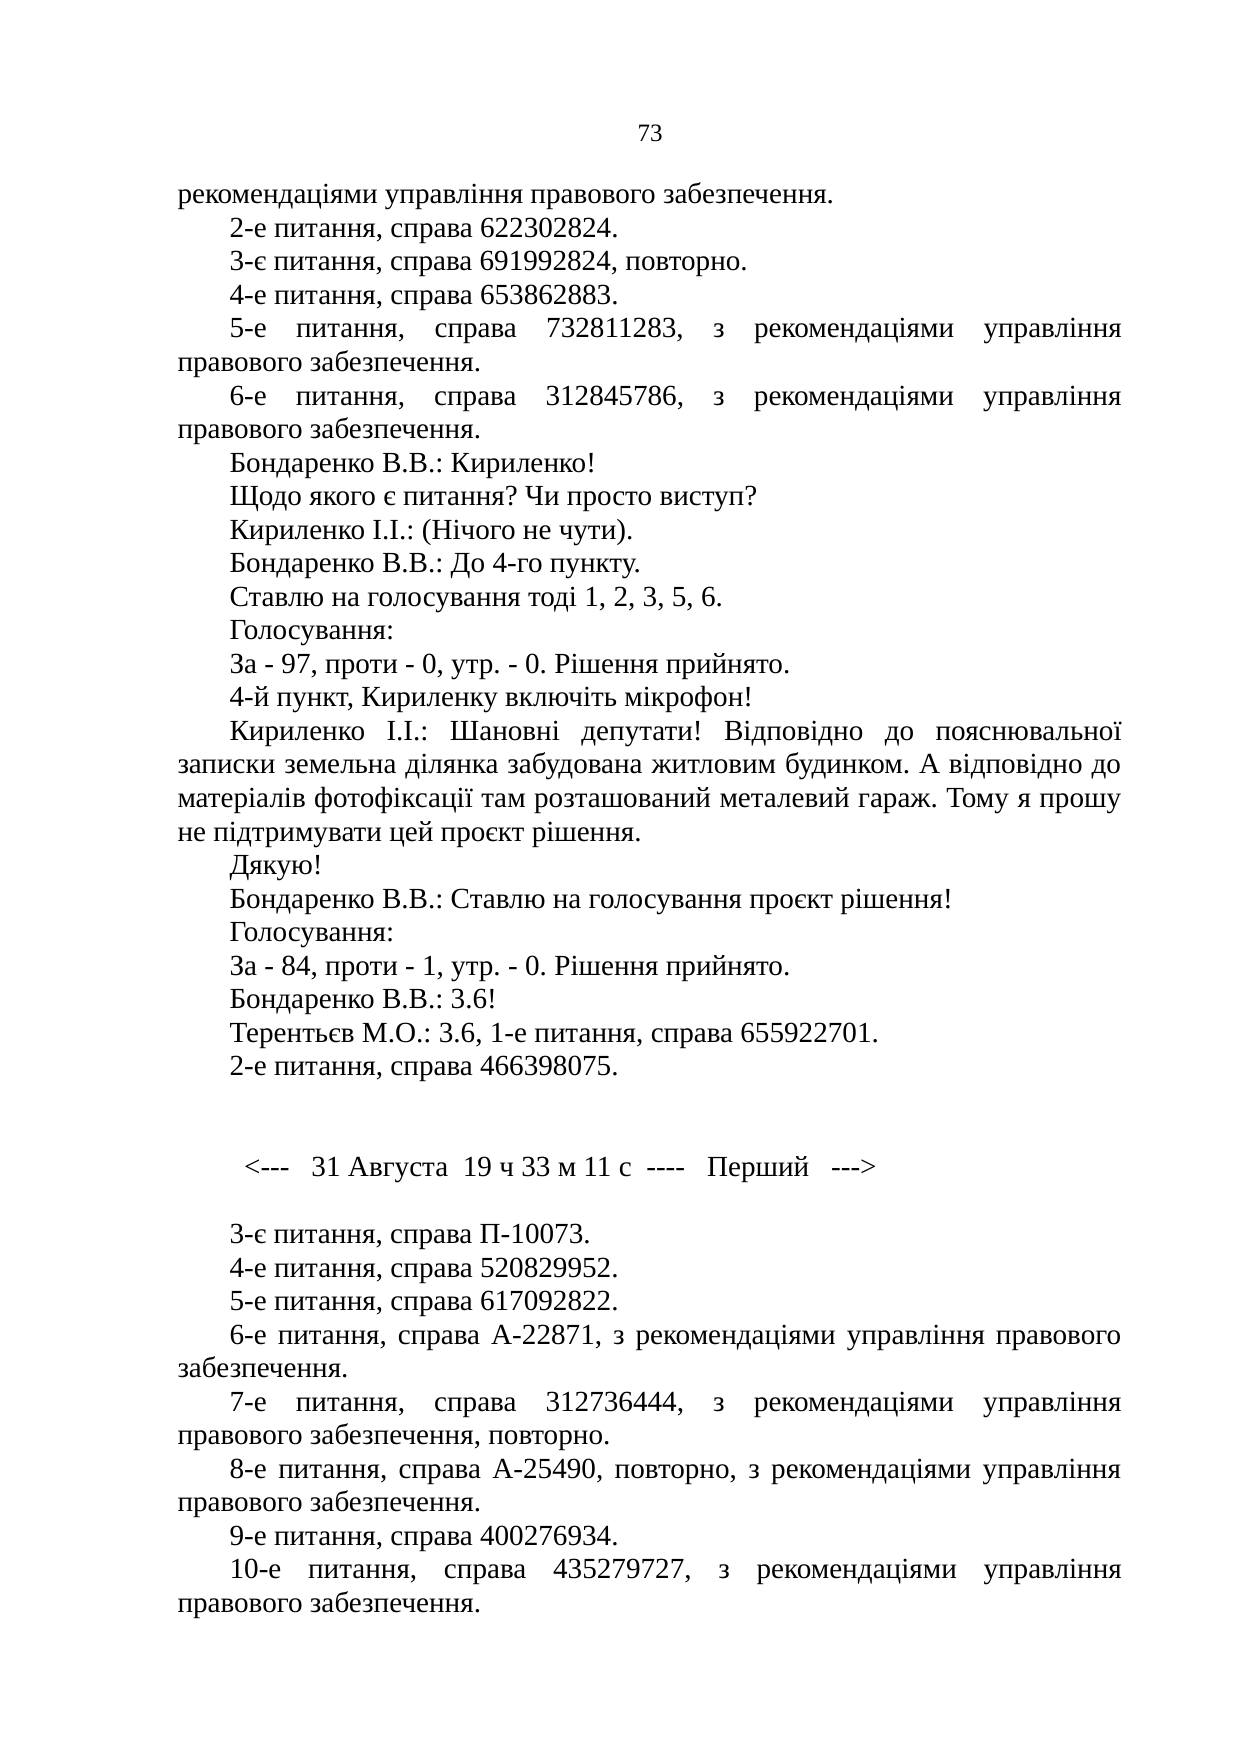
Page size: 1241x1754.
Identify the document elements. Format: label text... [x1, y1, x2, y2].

text 9-е питання, справа 400276934. [177, 1518, 1122, 1552]
text 4-е питання, справа 520829952. [177, 1250, 1122, 1283]
text 5-е питання, справа 732811283, з рекомендаціями управління правового забезпечення. [177, 311, 1122, 378]
text Голосування: [177, 914, 1122, 948]
text 6-е питання, справа А-22871, з рекомендаціями управління правового забезпечення. [177, 1317, 1122, 1384]
text 2-е питання, справа 622302824. [177, 210, 1122, 243]
text Кириленко І.І.: (Нічого не чути). [177, 512, 1122, 545]
text 7-е питання, справа 312736444, з рекомендаціями управління правового забезпечення, повторно. [177, 1384, 1122, 1451]
text рекомендаціями управління правового забезпечення. [177, 176, 1122, 210]
text 3-є питання, справа П-10073. [177, 1216, 1122, 1250]
text Дякую! [177, 847, 1122, 881]
text Терентьєв М.О.: 3.6, 1-е питання, справа 655922701. [177, 1015, 1122, 1048]
text Бондаренко В.В.: Ставлю на голосування проєкт рішення! [177, 881, 1122, 914]
text Голосування: [177, 612, 1122, 646]
text 6-е питання, справа 312845786, з рекомендаціями управління правового забезпечення. [177, 378, 1122, 445]
text Щодо якого є питання? Чи просто виступ? [177, 478, 1122, 512]
text За - 97, проти - 0, утр. - 0. Рішення прийнято. [177, 646, 1122, 679]
text Бондаренко В.В.: 3.6! [177, 981, 1122, 1015]
text 3-є питання, справа 691992824, повторно. [177, 243, 1122, 277]
text 4-й пункт, Кириленку включіть мікрофон! [177, 679, 1122, 713]
text 8-е питання, справа А-25490, повторно, з рекомендаціями управління правового забезпечення. [177, 1451, 1122, 1518]
text 5-е питання, справа 617092822. [177, 1283, 1122, 1317]
text Бондаренко В.В.: До 4-го пункту. [177, 545, 1122, 579]
text <--- 31 Августа 19 ч 33 м 11 с ---- Перший ---> [177, 1149, 1122, 1183]
text Ставлю на голосування тоді 1, 2, 3, 5, 6. [177, 579, 1122, 612]
text Бондаренко В.В.: Кириленко! [177, 445, 1122, 478]
text За - 84, проти - 1, утр. - 0. Рішення прийнято. [177, 948, 1122, 981]
text Кириленко І.І.: Шановні депутати! Відповідно до пояснювальної записки земельна ділянка забудована житловим будинком. А відповідно до матеріалів фотофіксації там розташований металевий гараж. Тому я прошу не підтримувати цей проєкт рішення. [177, 713, 1122, 847]
text 10-е питання, справа 435279727, з рекомендаціями управління правового забезпечення. [177, 1552, 1122, 1619]
text 2-е питання, справа 466398075. [177, 1048, 1122, 1082]
text 4-е питання, справа 653862883. [177, 277, 1122, 311]
